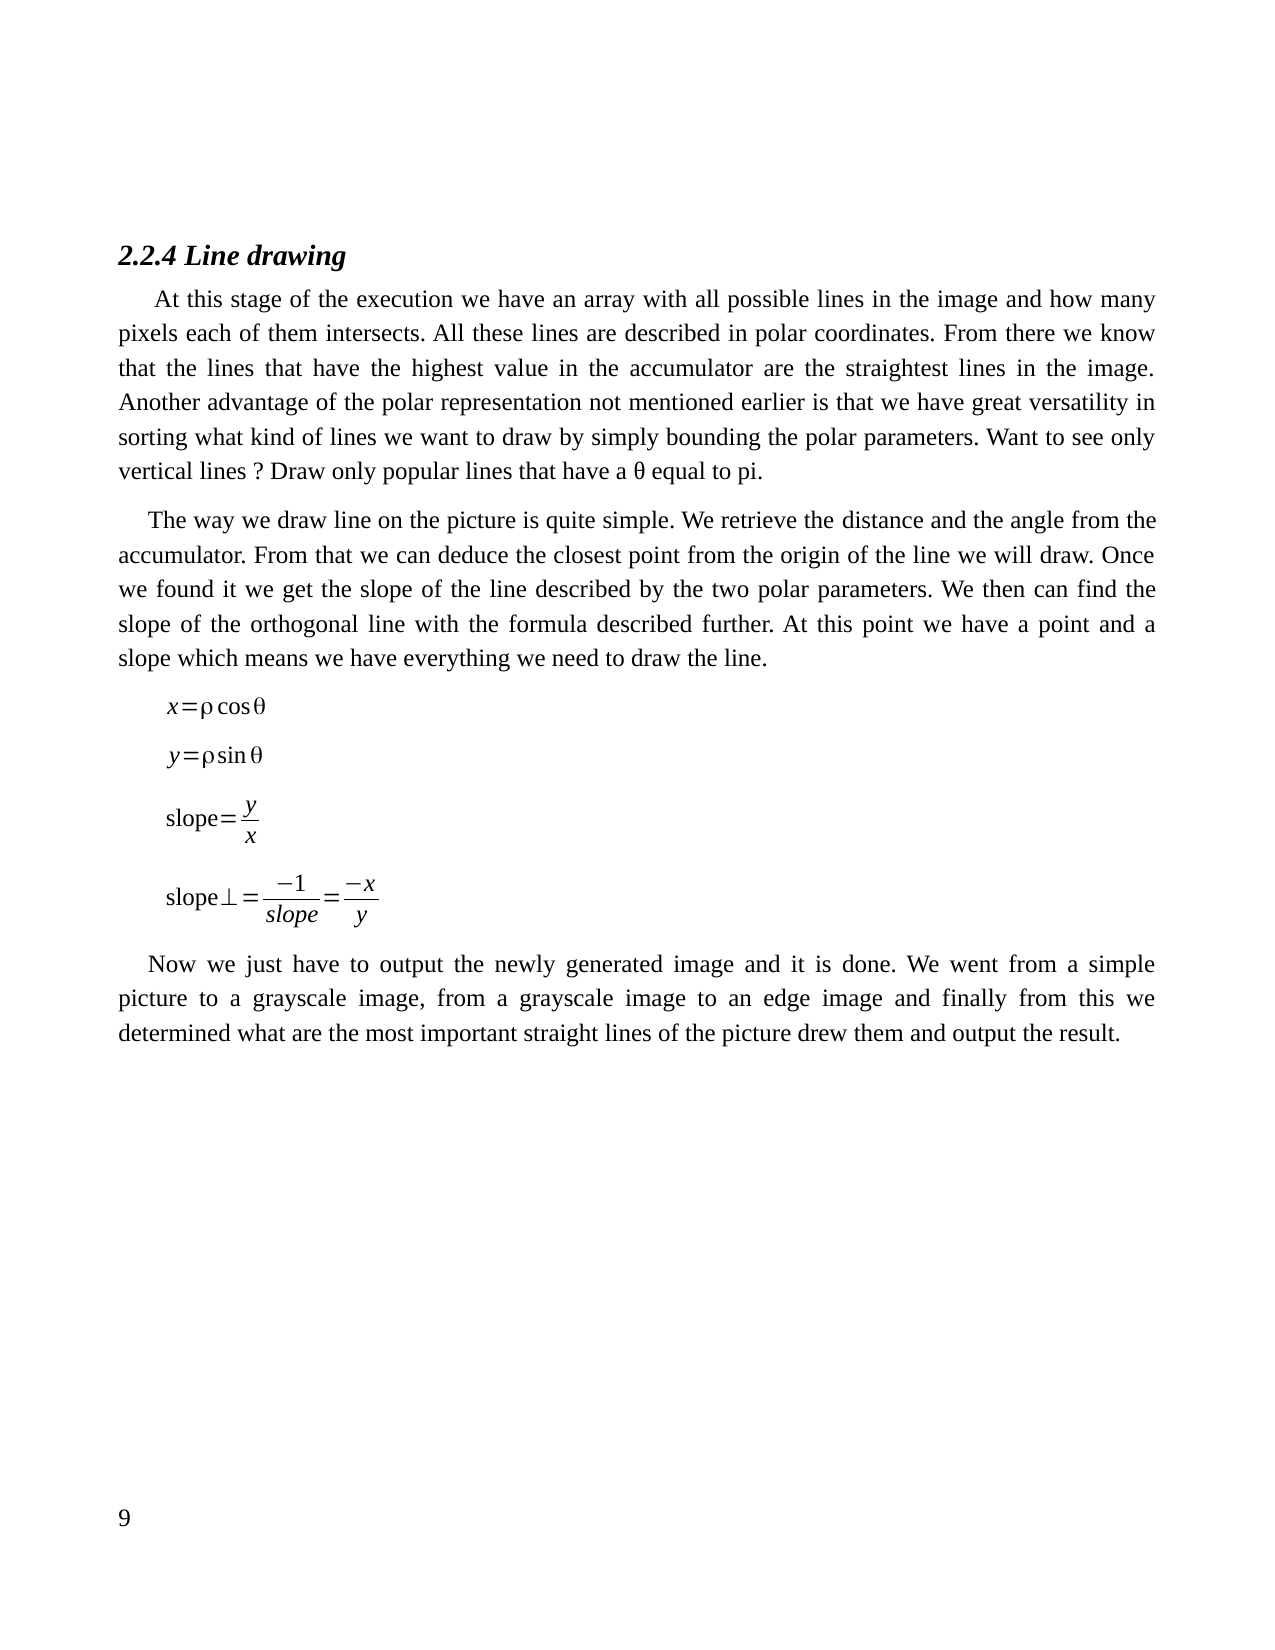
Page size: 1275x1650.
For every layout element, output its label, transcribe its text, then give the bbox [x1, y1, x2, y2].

text The way we draw line on the picture is quite simple. We retrieve the distance and the angle from the accumulator. From that we can deduce the closest point from the origin of the line we will draw. Once we found it we get the slope of the line described by the two polar parameters. We then can find the slope of the orthogonal line with the formula described further. At this point we have a point and a slope which means we have everything we need to draw the line. [118, 505, 1157, 672]
text Now we just have to output the newly generated image and it is done. We went from a simple picture to a grayscale image, from a grayscale image to an edge image and finally from this we determined what are the most important straight lines of the picture drew them and output the result. [118, 949, 1157, 1046]
subtitle 2.2.4 Line drawing [118, 238, 1157, 271]
text At this stage of the execution we have an array with all possible lines in the image and how many pixels each of them intersects. All these lines are described in polar coordinates. From there we know that the lines that have the highest value in the accumulator are the straightest lines in the image. Another advantage of the polar representation not mentioned earlier is that we have great versatility in sorting what kind of lines we want to draw by simply bounding the polar parameters. Want to see only vertical lines ? Draw only popular lines that have a θ equal to pi. [118, 284, 1157, 485]
